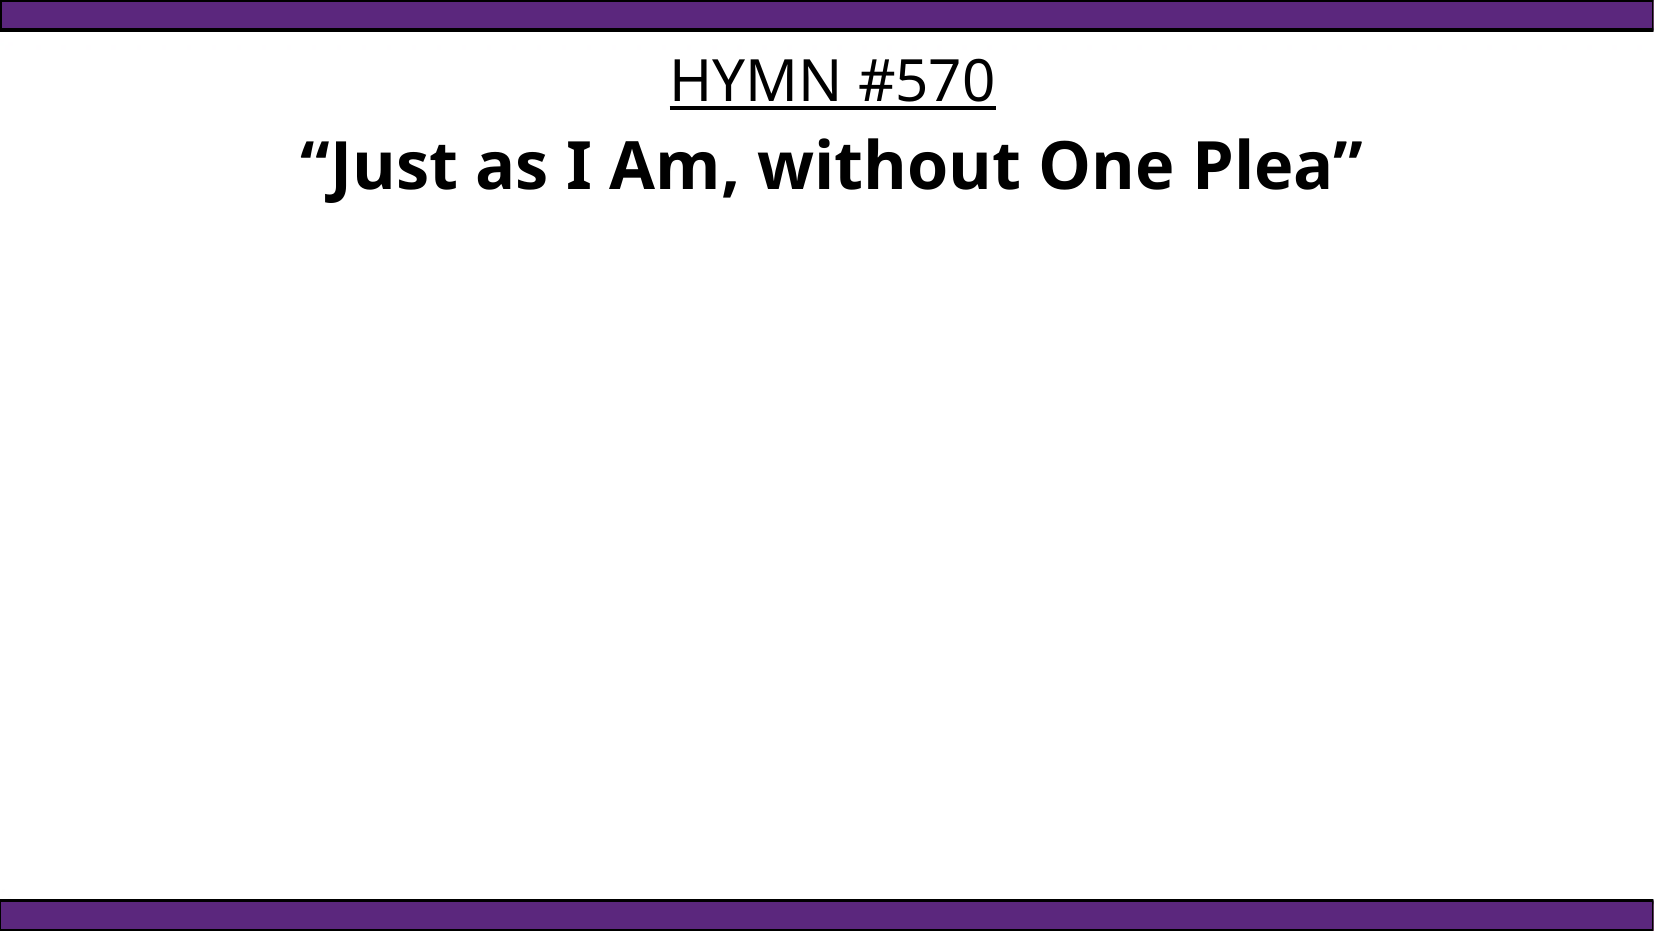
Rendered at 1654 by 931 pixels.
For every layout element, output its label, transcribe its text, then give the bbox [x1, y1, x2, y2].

text_box HYMN #570 “Just as I Am, without One Plea” [45, 31, 1621, 226]
text_box [0, 900, 1654, 931]
text_box [0, 0, 1654, 31]
picture [0, 31, 1654, 900]
